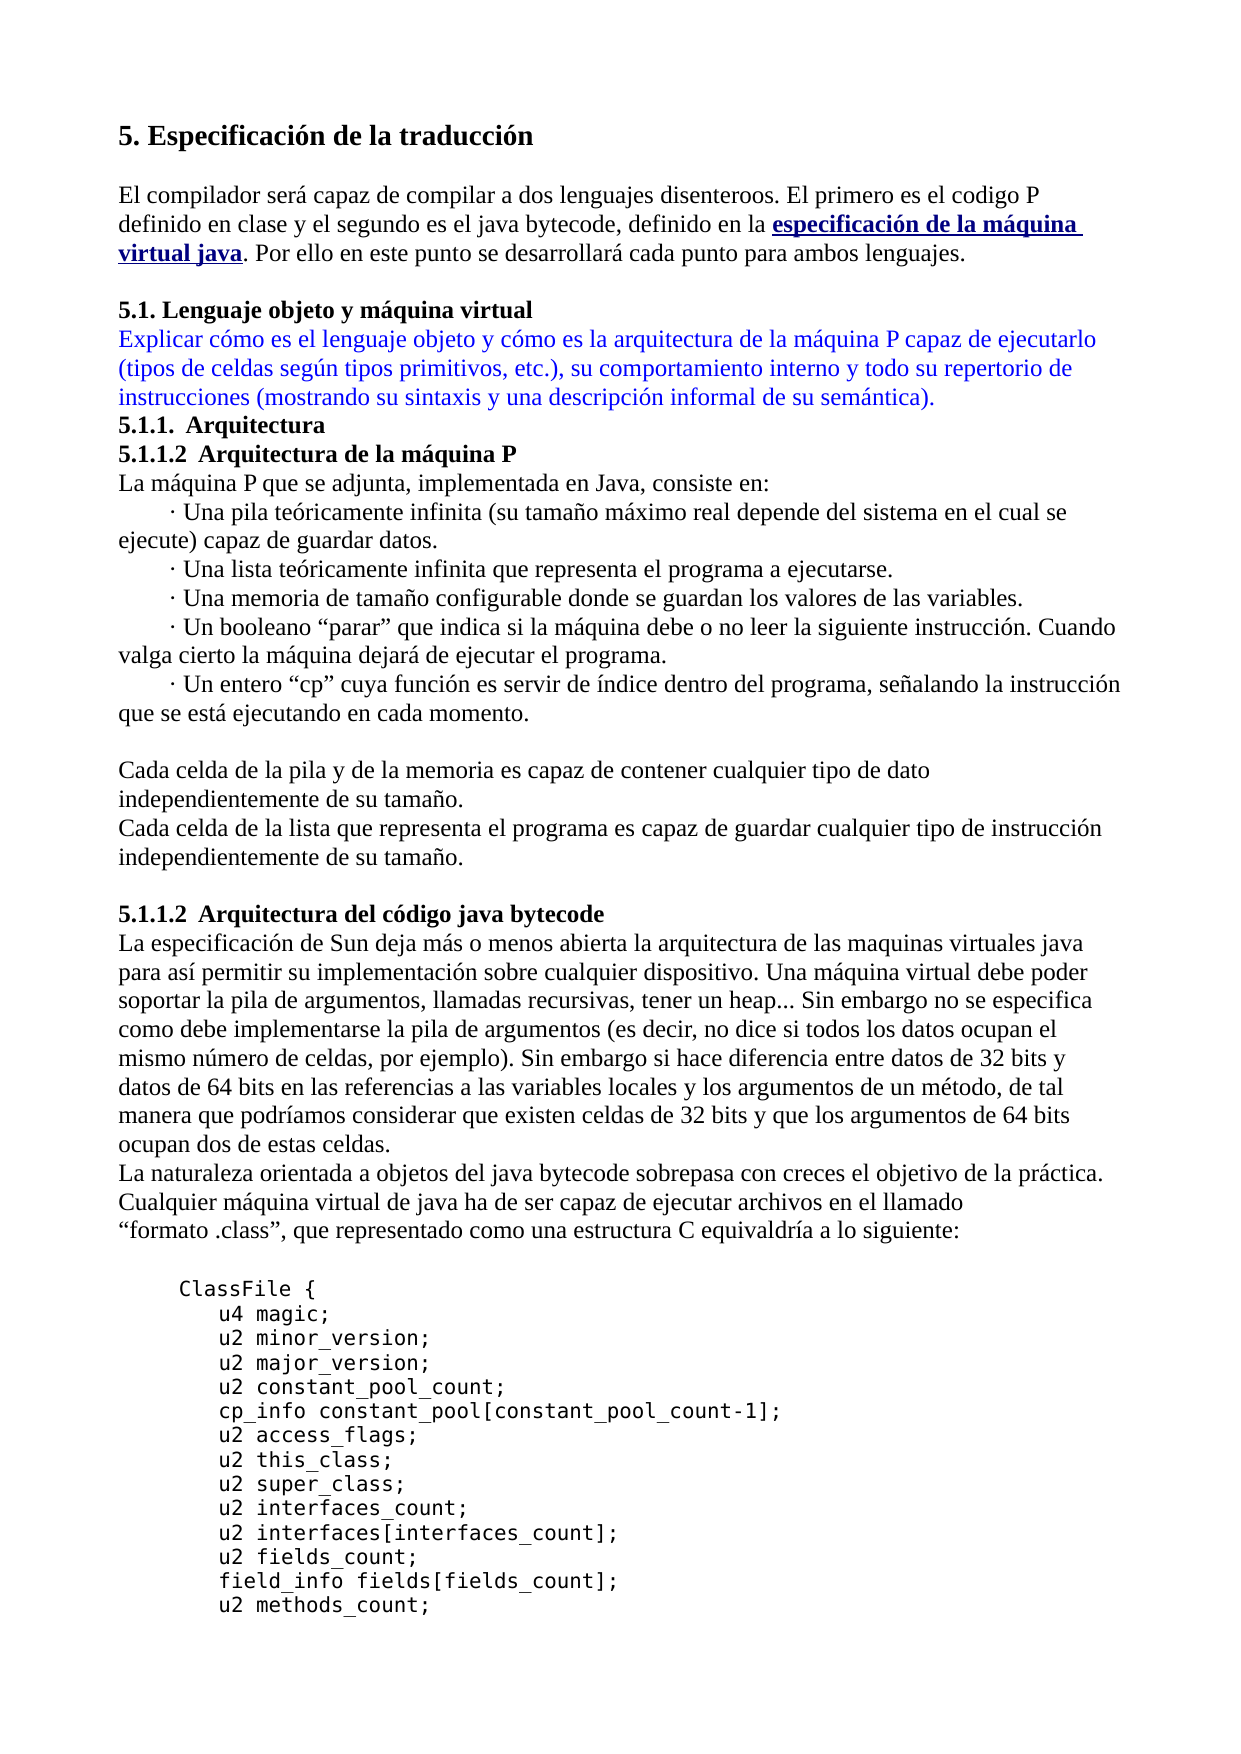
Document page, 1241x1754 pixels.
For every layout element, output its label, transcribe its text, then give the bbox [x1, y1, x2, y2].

text La especificación de Sun deja más o menos abierta la arquitectura de las maquinas virtuales java para así permitir su implementación sobre cualquier dispositivo. Una máquina virtual debe poder soportar la pila de argumentos, llamadas recursivas, tener un heap... Sin embargo no se especifica como debe implementarse la pila de argumentos (es decir, no dice si todos los datos ocupan el mismo número de celdas, por ejemplo). Sin embargo si hace diferencia entre datos de 32 bits y datos de 64 bits en las referencias a las variables locales y los argumentos de un método, de tal manera que podríamos considerar que existen celdas de 32 bits y que los argumentos de 64 bits ocupan dos de estas celdas. [118, 928, 1122, 1158]
text Cada celda de la pila y de la memoria es capaz de contener cualquier tipo de dato independientemente de su tamaño. [118, 755, 1122, 813]
text Cada celda de la lista que representa el programa es capaz de guardar cualquier tipo de instrucción independientemente de su tamaño. [118, 813, 1122, 870]
text u2 constant_pool_count; [118, 1375, 1122, 1399]
text u2 fields_count; [118, 1545, 1122, 1569]
text · Un booleano “parar” que indica si la máquina debe o no leer la siguiente instrucción. Cuando valga cierto la máquina dejará de ejecutar el programa. [118, 612, 1122, 669]
text 5.1.1.2 Arquitectura del código java bytecode [118, 899, 1122, 928]
text La máquina P que se adjunta, implementada en Java, consiste en: [118, 468, 1122, 497]
text La naturaleza orientada a objetos del java bytecode sobrepasa con creces el objetivo de la práctica. [118, 1158, 1122, 1187]
text u4 magic; [118, 1302, 1122, 1326]
text El compilador será capaz de compilar a dos lenguajes disenteroos. El primero es el codigo P definido en clase y el segundo es el java bytecode, definido en la especificación de la máquina virtual java. Por ello en este punto se desarrollará cada punto para ambos lenguajes. [118, 180, 1122, 267]
text · Una pila teóricamente infinita (su tamaño máximo real depende del sistema en el cual se ejecute) capaz de guardar datos. [118, 497, 1122, 554]
text u2 methods_count; [118, 1593, 1122, 1618]
text ClassFile { [118, 1273, 1122, 1302]
text u2 major_version; [118, 1351, 1122, 1375]
text u2 access_flags; [118, 1423, 1122, 1448]
text cp_info constant_pool[constant_pool_count-1]; [118, 1399, 1122, 1423]
text 5.1. Lenguaje objeto y máquina virtual [118, 295, 1122, 324]
text · Un entero “cp” cuya función es servir de índice dentro del programa, señalando la instrucción que se está ejecutando en cada momento. [118, 669, 1122, 727]
text · Una lista teóricamente infinita que representa el programa a ejecutarse. [118, 554, 1122, 583]
text u2 interfaces[interfaces_count]; [118, 1521, 1122, 1545]
text Cualquier máquina virtual de java ha de ser capaz de ejecutar archivos en el llamado “formato .class”, que representado como una estructura C equivaldría a lo siguiente: [118, 1187, 1122, 1244]
text u2 super_class; [118, 1472, 1122, 1496]
text u2 interfaces_count; [118, 1496, 1122, 1521]
text 5. Especificación de la traducción [118, 118, 1122, 152]
text u2 this_class; [118, 1448, 1122, 1472]
text 5.1.1.2 Arquitectura de la máquina P [118, 439, 1122, 468]
text field_info fields[fields_count]; [118, 1569, 1122, 1593]
text u2 minor_version; [118, 1326, 1122, 1351]
text · Una memoria de tamaño configurable donde se guardan los valores de las variables. [118, 583, 1122, 612]
text Explicar cómo es el lenguaje objeto y cómo es la arquitectura de la máquina P capaz de ejecutarlo (tipos de celdas según tipos primitivos, etc.), su comportamiento interno y todo su repertorio de instrucciones (mostrando su sintaxis y una descripción informal de su semántica). [118, 324, 1122, 410]
text 5.1.1. Arquitectura [118, 410, 1122, 439]
